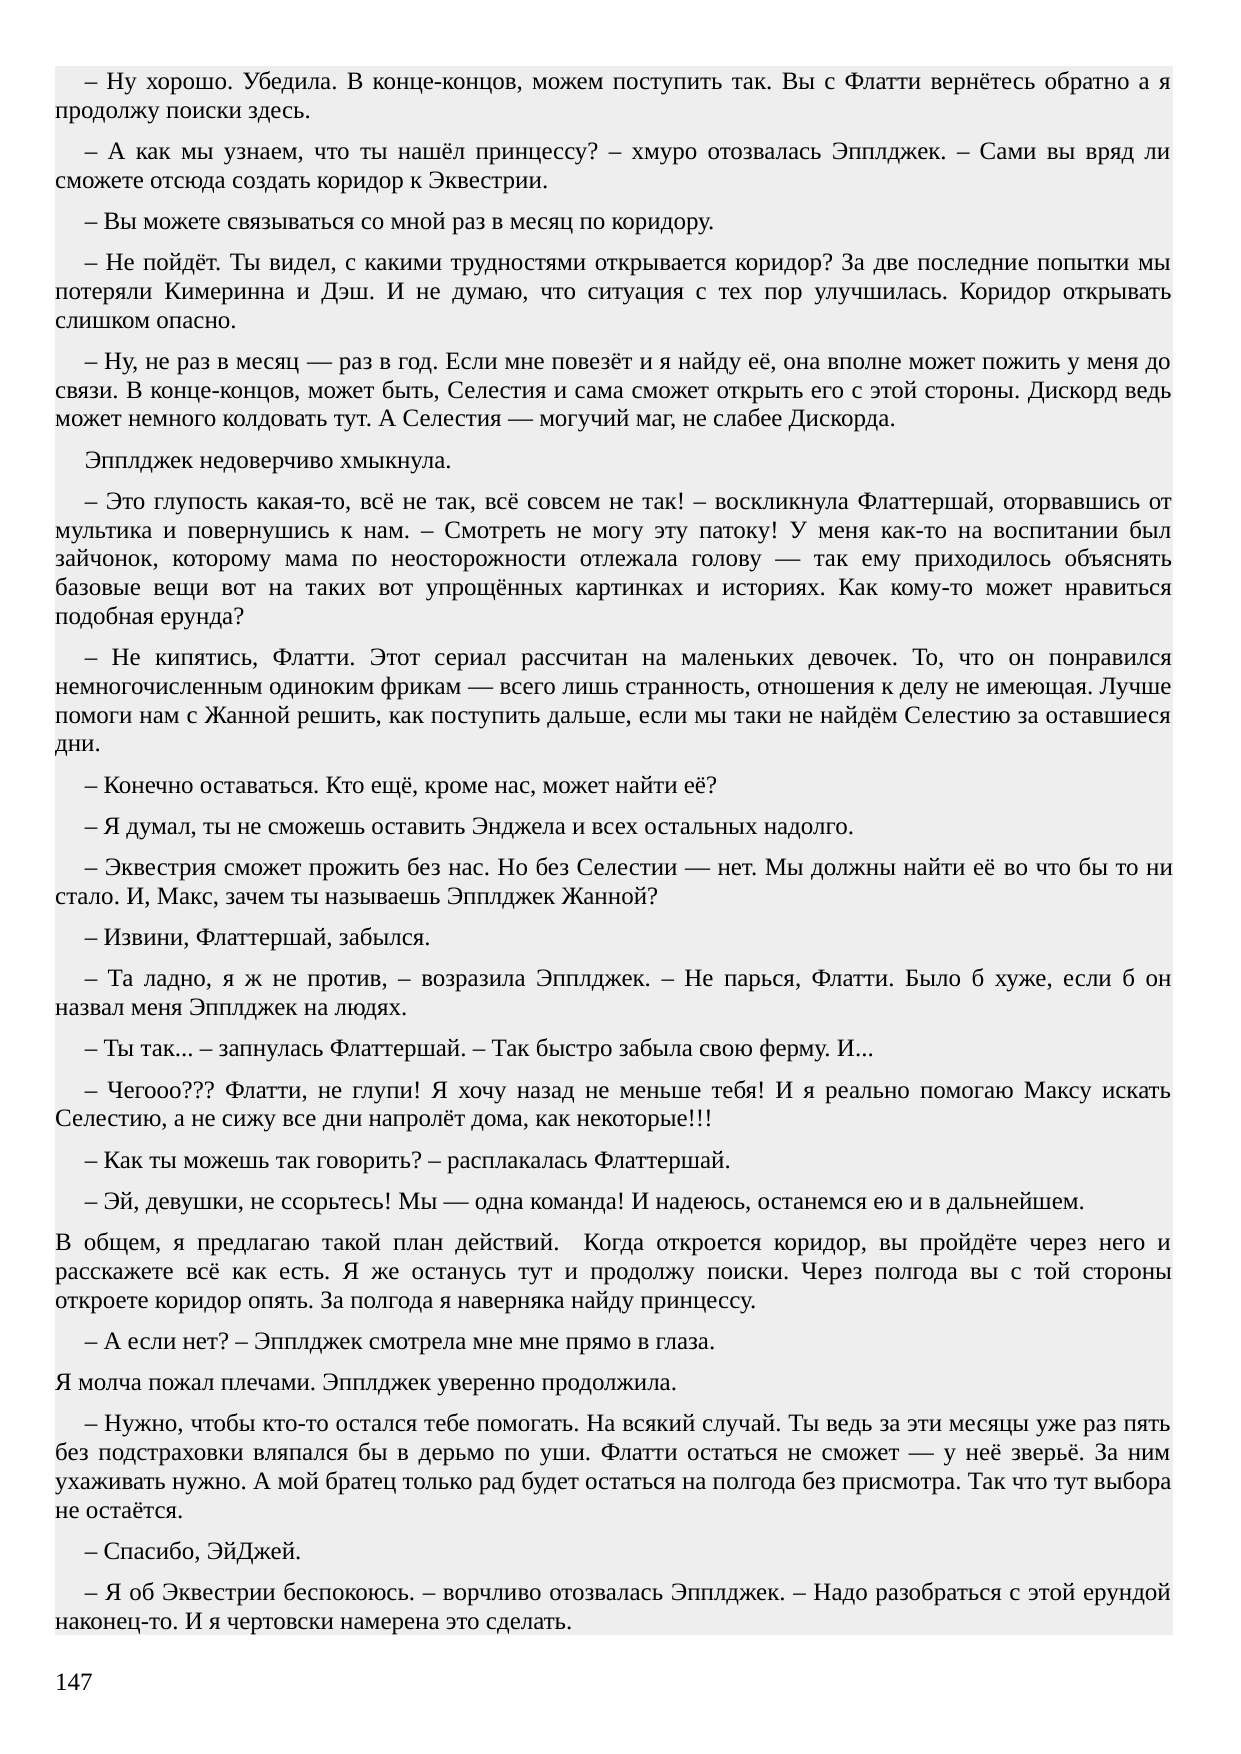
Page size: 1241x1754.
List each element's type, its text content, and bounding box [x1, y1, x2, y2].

text – Нужно, чтобы кто-то остался тебе помогать. На всякий случай. Ты ведь за эти месяцы уже раз пять без подстраховки вляпался бы в дерьмо по уши. Флатти остаться не сможет — у неё зверьё. За ним ухаживать нужно. А мой братец только рад будет остаться на полгода без присмотра. Так что тут выбора не остаётся. [55, 1408, 1173, 1523]
text – Конечно оставаться. Кто ещё, кроме нас, может найти её? [55, 770, 1173, 798]
list Я молча пожал плечами. Эпплджек уверенно продолжила. [55, 1367, 1173, 1396]
text – Не пойдёт. Ты видел, с какими трудностями открывается коридор? За две последние попытки мы потеряли Кимеринна и Дэш. И не думаю, что ситуация с тех пор улучшилась. Коридор открывать слишком опасно. [55, 247, 1173, 333]
text – А как мы узнаем, что ты нашёл принцессу? – хмуро отозвалась Эпплджек. – Сами вы вряд ли сможете отсюда создать коридор к Эквестрии. [55, 136, 1173, 193]
text – Извини, Флаттершай, забылся. [55, 922, 1173, 951]
text – Эквестрия сможет прожить без нас. Но без Селестии — нет. Мы должны найти её во что бы то ни стало. И, Макс, зачем ты называешь Эпплджек Жанной? [55, 852, 1173, 910]
text – Как ты можешь так говорить? – расплакалась Флаттершай. [55, 1145, 1173, 1173]
text – Не кипятись, Флатти. Этот сериал рассчитан на маленьких девочек. То, что он понравился немногочисленным одиноким фрикам — всего лишь странность, отношения к делу не имеющая. Лучше помоги нам с Жанной решить, как поступить дальше, если мы таки не найдём Селестию за оставшиеся дни. [55, 642, 1173, 757]
text – Ты так... – запнулась Флаттершай. – Так быстро забыла свою ферму. И... [55, 1033, 1173, 1062]
text – Эй, девушки, не ссорьтесь! Мы — одна команда! И надеюсь, останемся ею и в дальнейшем. [55, 1186, 1173, 1215]
list В общем, я предлагаю такой план действий. Когда откроется коридор, вы пройдёте через него и расскажете всё как есть. Я же останусь тут и продолжу поиски. Через полгода вы с той стороны откроете коридор опять. За полгода я наверняка найду принцессу. [55, 1227, 1173, 1313]
text – Это глупость какая-то, всё не так, всё совсем не так! – воскликнула Флаттершай, оторвавшись от мультика и повернушись к нам. – Смотреть не могу эту патоку! У меня как-то на воспитании был зайчонок, которому мама по неосторожности отлежала голову — так ему приходилось объяснять базовые вещи вот на таких вот упрощённых картинках и историях. Как кому-то может нравиться подобная ерунда? [55, 486, 1173, 630]
text – Вы можете связываться со мной раз в месяц по коридору. [55, 206, 1173, 235]
text – Я думал, ты не сможешь оставить Энджела и всех остальных надолго. [55, 811, 1173, 840]
text – Спасибо, ЭйДжей. [55, 1536, 1173, 1565]
text – Чегооо??? Флатти, не глупи! Я хочу назад не меньше тебя! И я реально помогаю Максу искать Селестию, а не сижу все дни напролёт дома, как некоторые!!! [55, 1075, 1173, 1132]
text – Ну, не раз в месяц — раз в год. Если мне повезёт и я найду её, она вполне может пожить у меня до связи. В конце-концов, может быть, Селестия и сама сможет открыть его с этой стороны. Дискорд ведь может немного колдовать тут. А Селестия — могучий маг, не слабее Дискорда. [55, 346, 1173, 432]
text – Та ладно, я ж не против, – возразила Эпплджек. – Не парься, Флатти. Было б хуже, если б он назвал меня Эпплджек на людях. [55, 963, 1173, 1021]
text Эпплджек недоверчиво хмыкнула. [55, 445, 1173, 473]
text – Ну хорошо. Убедила. В конце-концов, можем поступить так. Вы с Флатти вернётесь обратно а я продолжу поиски здесь. [55, 66, 1173, 123]
text – А если нет? – Эпплджек смотрела мне мне прямо в глаза. [55, 1326, 1173, 1355]
text – Я об Эквестрии беспокоюсь. – ворчливо отозвалась Эпплджек. – Надо разобраться с этой ерундой наконец-то. И я чертовски намерена это сделать. [55, 1577, 1173, 1635]
